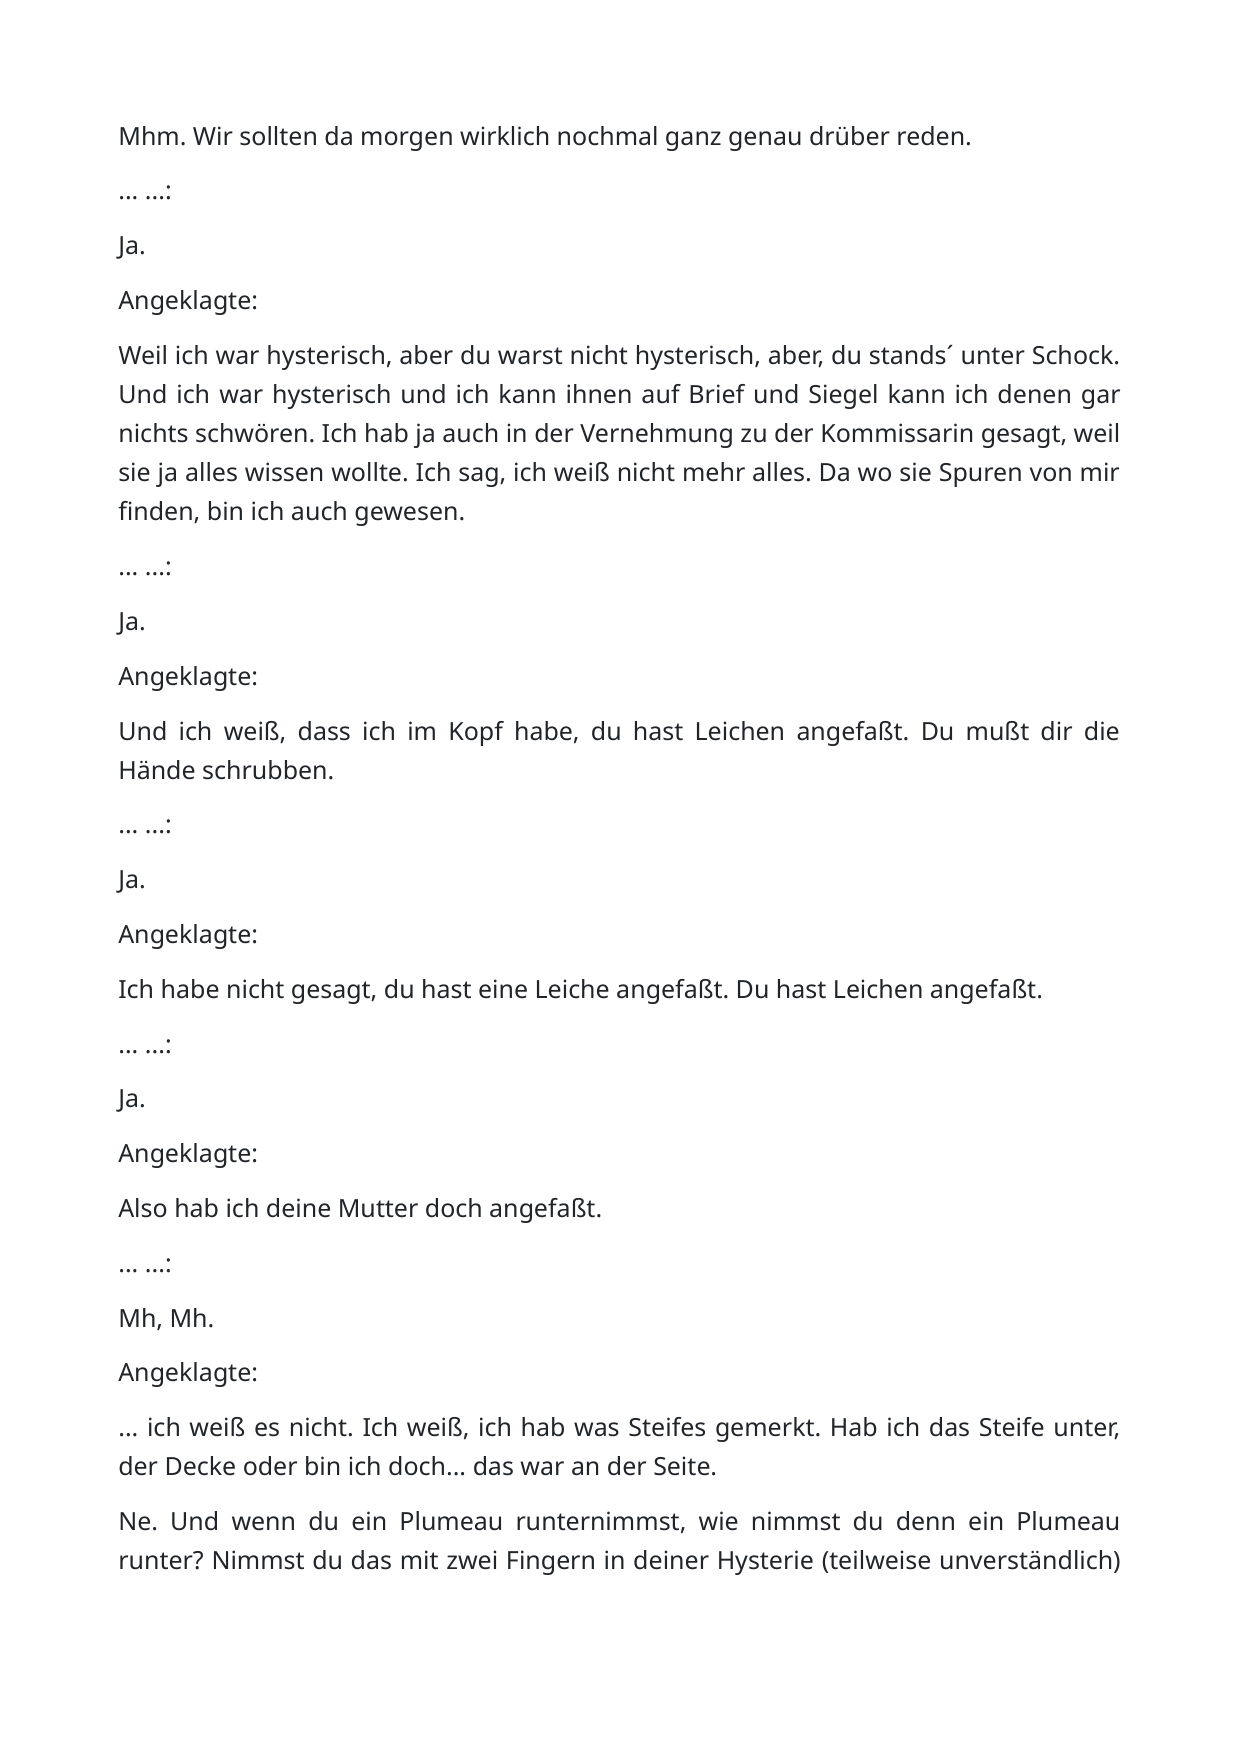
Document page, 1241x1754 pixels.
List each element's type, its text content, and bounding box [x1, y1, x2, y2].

text Angeklagte: [118, 917, 1122, 951]
text Angeklagte: [118, 282, 1122, 317]
text ... ich weiß es nicht. Ich weiß, ich hab was Steifes gemerkt. Hab ich das Steife unter, der Decke oder bin ich doch... das war an der Seite. [118, 1410, 1122, 1483]
text Angeklagte: [118, 658, 1122, 692]
text ... ...: [118, 1245, 1122, 1279]
text ... ...: [118, 173, 1122, 207]
text ... ...: [118, 807, 1122, 841]
text Ich habe nicht gesagt, du hast eine Leiche angefaßt. Du hast Leichen angefaßt. [118, 971, 1122, 1006]
text Angeklagte: [118, 1136, 1122, 1170]
text Angeklagte: [118, 1355, 1122, 1389]
text Mh, Mh. [118, 1300, 1122, 1334]
text Weil ich war hysterisch, aber du warst nicht hysterisch, aber, du stands´ unter Schock. Und ich war hysterisch und ich kann ihnen auf Brief und Siegel kann ich denen gar nichts schwören. Ich hab ja auch in der Vernehmung zu der Kommissarin gesagt, weil sie ja alles wissen wollte. Ich sag, ich weiß nicht mehr alles. Da wo sie Spuren von mir finden, bin ich auch gewesen. [118, 337, 1122, 528]
text Ja. [118, 1081, 1122, 1115]
text Mhm. Wir sollten da morgen wirklich nochmal ganz genau drüber reden. [118, 118, 1122, 152]
text Und ich weiß, dass ich im Kopf habe, du hast Leichen angefaßt. Du mußt dir die Hände schrubben. [118, 713, 1122, 786]
text Also hab ich deine Mutter doch angefaßt. [118, 1191, 1122, 1225]
text ... ...: [118, 549, 1122, 583]
text Ne. Und wenn du ein Plumeau runternimmst, wie nimmst du denn ein Plumeau runter? Nimmst du das mit zwei Fingern in deiner Hysterie (teilweise unverständlich) [118, 1504, 1122, 1577]
text Ja. [118, 862, 1122, 896]
text ... ...: [118, 1026, 1122, 1060]
text Ja. [118, 603, 1122, 638]
text Ja. [118, 228, 1122, 262]
